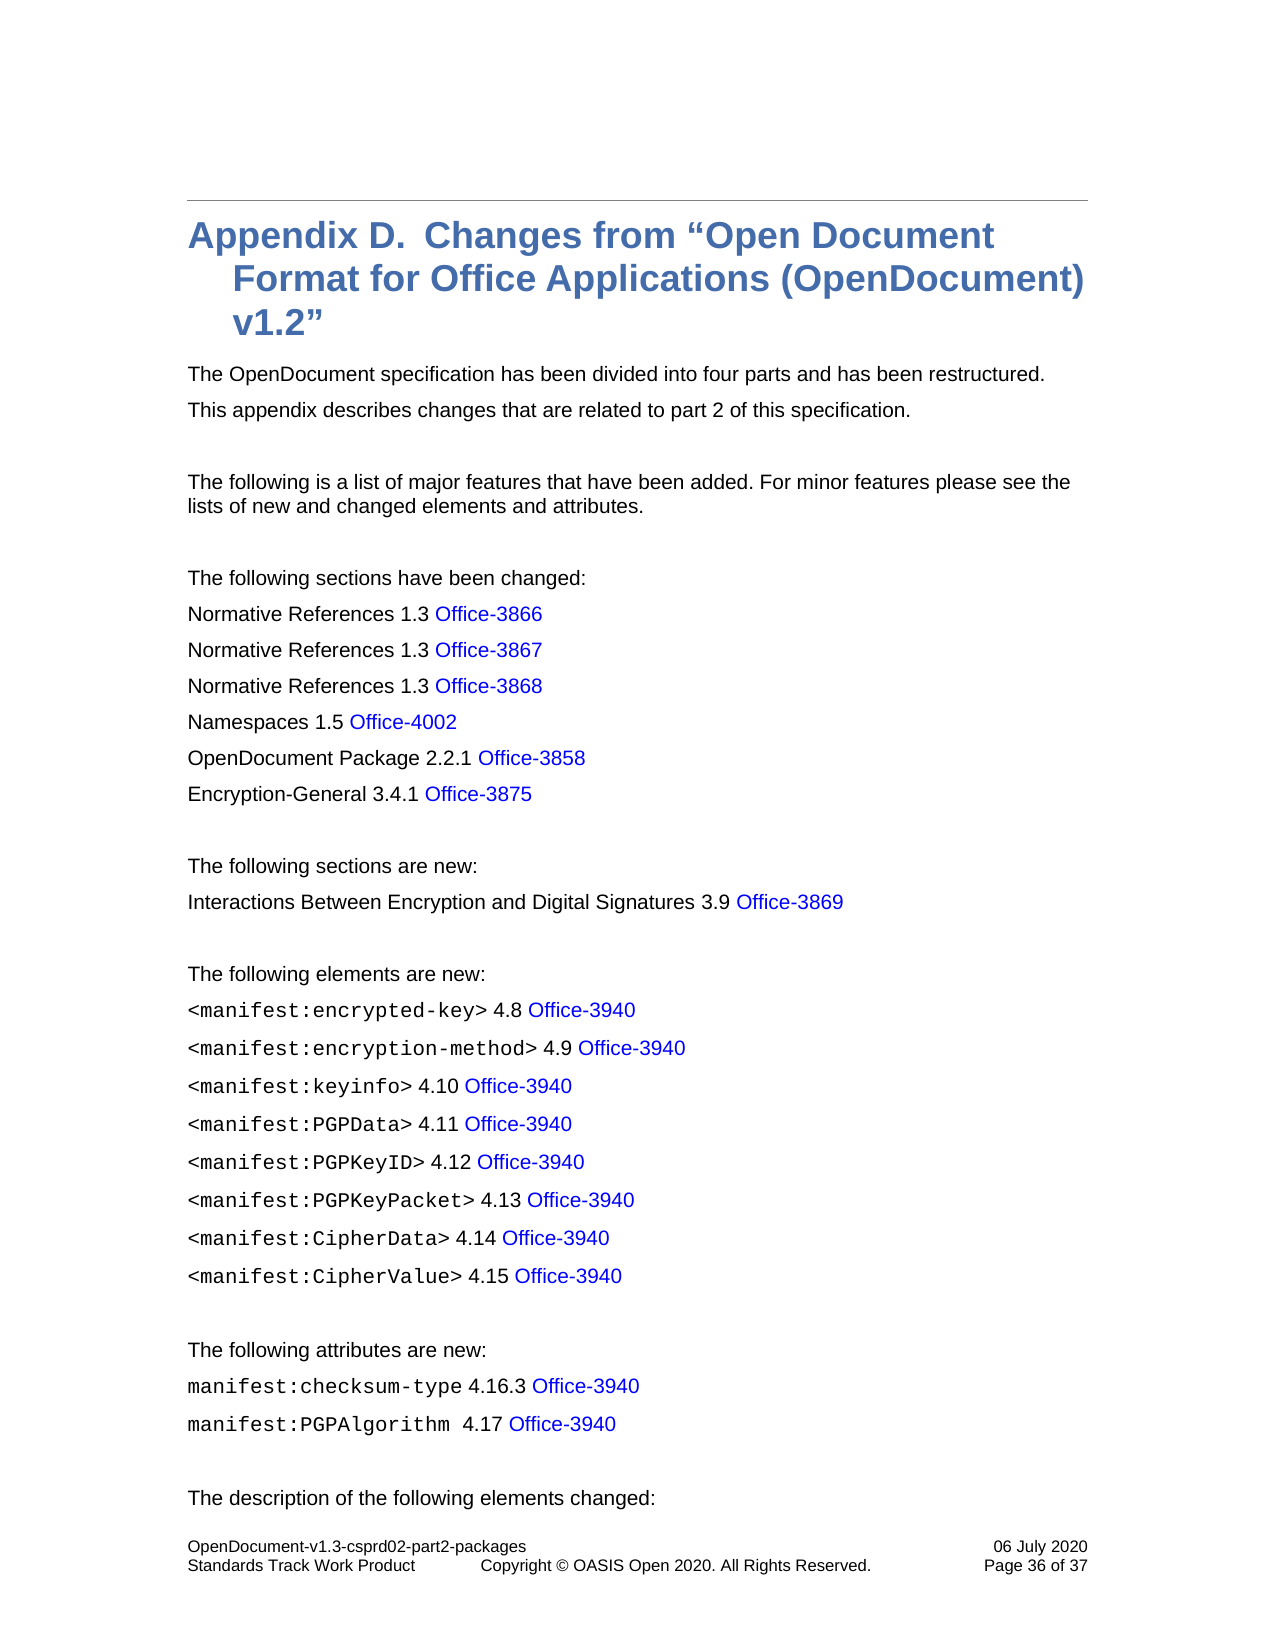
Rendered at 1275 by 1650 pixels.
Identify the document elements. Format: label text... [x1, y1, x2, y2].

text Normative References 1.3 Office-3866 [187, 602, 1088, 626]
text The following is a list of major features that have been added. For minor features please see the lists of new and changed elements and attributes. [187, 469, 1088, 517]
text Encryption-General 3.4.1 Office-3875 [187, 782, 1088, 806]
text <manifest:CipherValue> 4.15 Office-3940 [187, 1263, 1088, 1289]
text The OpenDocument specification has been divided into four parts and has been restructured. [187, 361, 1088, 385]
text <manifest:encryption-method> 4.9 Office-3940 [187, 1036, 1088, 1062]
text <manifest:PGPKeyPacket> 4.13 Office-3940 [187, 1188, 1088, 1213]
text OpenDocument Package 2.2.1 Office-3858 [187, 746, 1088, 770]
text The following sections are new: [187, 854, 1088, 878]
text <manifest:PGPData> 4.11 Office-3940 [187, 1112, 1088, 1138]
text The following attributes are new: [187, 1337, 1088, 1361]
text This appendix describes changes that are related to part 2 of this specification. [187, 397, 1088, 421]
text manifest:checksum-type 4.16.3 Office-3940 [187, 1373, 1088, 1399]
text The following sections have been changed: [187, 566, 1088, 589]
text Normative References 1.3 Office-3868 [187, 674, 1088, 698]
text Interactions Between Encryption and Digital Signatures 3.9 Office-3869 [187, 890, 1088, 914]
text manifest:PGPAlgorithm 4.17 Office-3940 [187, 1411, 1088, 1437]
text <manifest:encrypted-key> 4.8 Office-3940 [187, 998, 1088, 1024]
text <manifest:keyinfo> 4.10 Office-3940 [187, 1074, 1088, 1100]
text <manifest:PGPKeyID> 4.12 Office-3940 [187, 1150, 1088, 1176]
text Normative References 1.3 Office-3867 [187, 638, 1088, 662]
text The following elements are new: [187, 962, 1088, 986]
text <manifest:CipherData> 4.14 Office-3940 [187, 1226, 1088, 1251]
text The description of the following elements changed: [187, 1485, 1088, 1509]
text Namespaces 1.5 Office-4002 [187, 710, 1088, 734]
